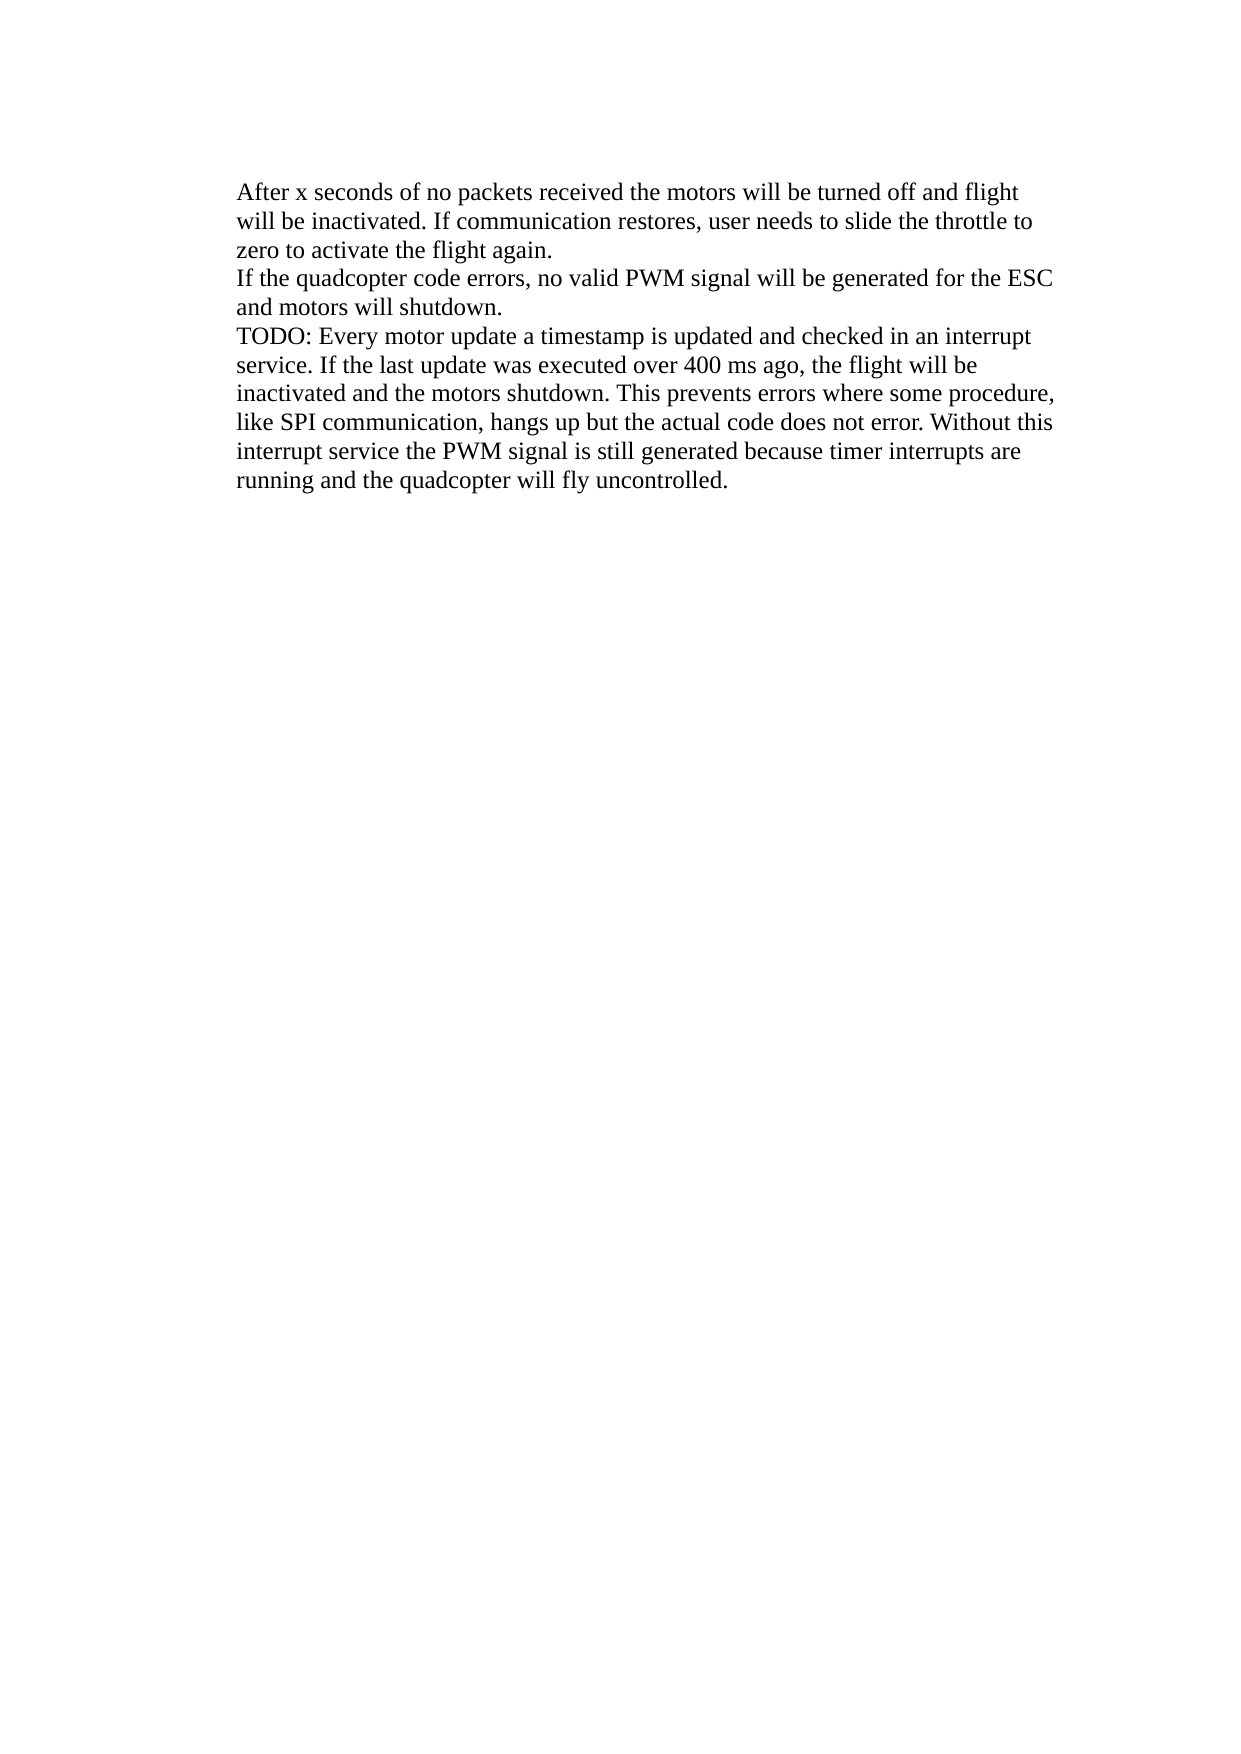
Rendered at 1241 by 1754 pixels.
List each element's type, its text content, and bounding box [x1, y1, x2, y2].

text After x seconds of no packets received the motors will be turned off and flight will be inactivated. If communication restores, user needs to slide the throttle to zero to activate the flight again. [236, 177, 1063, 263]
text If the quadcopter code errors, no valid PWM signal will be generated for the ESC and motors will shutdown. [236, 263, 1063, 321]
text TODO: Every motor update a timestamp is updated and checked in an interrupt service. If the last update was executed over 400 ms ago, the flight will be inactivated and the motors shutdown. This prevents errors where some procedure, like SPI communication, hangs up but the actual code does not error. Without this interrupt service the PWM signal is still generated because timer interrupts are running and the quadcopter will fly uncontrolled. [236, 321, 1063, 493]
